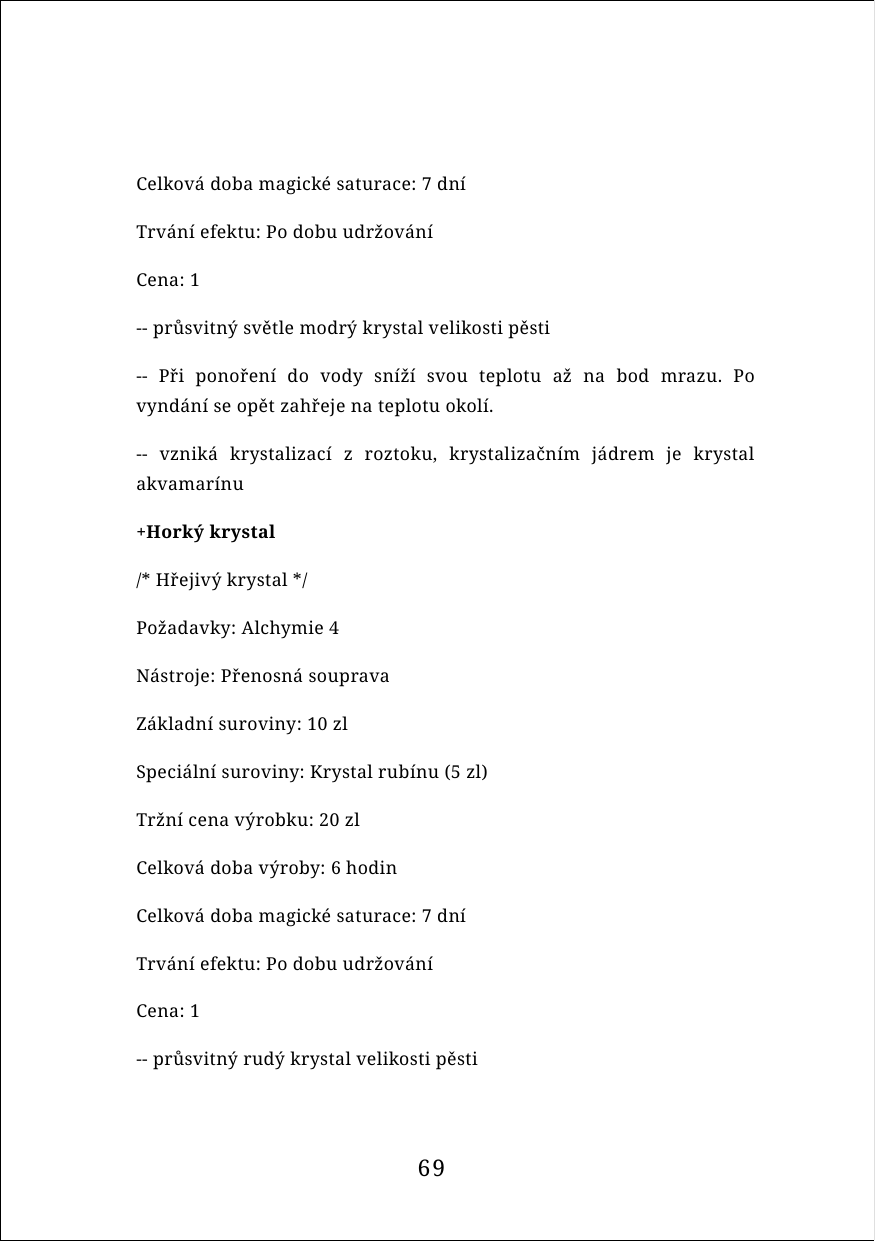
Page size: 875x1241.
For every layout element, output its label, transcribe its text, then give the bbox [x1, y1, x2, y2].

text -- vzniká krystalizací z roztoku, krystalizačním jádrem je krystal akvamarínu [136, 442, 756, 496]
text -- Při ponoření do vody sníží svou teplotu až na bod mrazu. Po vyndání se opět zahřeje na teplotu okolí. [136, 363, 756, 418]
text Tržní cena výrobku: 20 zl [136, 807, 756, 831]
text Celková doba výroby: 6 hodin [136, 855, 756, 879]
text Základní suroviny: 10 zl [136, 711, 756, 736]
text -- průsvitný rudý krystal velikosti pěsti [136, 1047, 756, 1071]
text Speciální suroviny: Krystal rubínu (5 zl) [136, 759, 756, 783]
text Celková doba magické saturace: 7 dní [136, 903, 756, 927]
text Trvání efektu: Po dobu udržování [136, 220, 756, 244]
text +Horký krystal [136, 520, 756, 544]
text -- průsvitný světle modrý krystal velikosti pěsti [136, 316, 756, 340]
text Cena: 1 [136, 999, 756, 1023]
text Požadavky: Alchymie 4 [136, 616, 756, 640]
text Trvání efektu: Po dobu udržování [136, 951, 756, 975]
text /* Hřejivý krystal */ [136, 568, 756, 592]
text Cena: 1 [136, 268, 756, 292]
text Celková doba magické saturace: 7 dní [136, 172, 756, 196]
text Nástroje: Přenosná souprava [136, 663, 756, 688]
